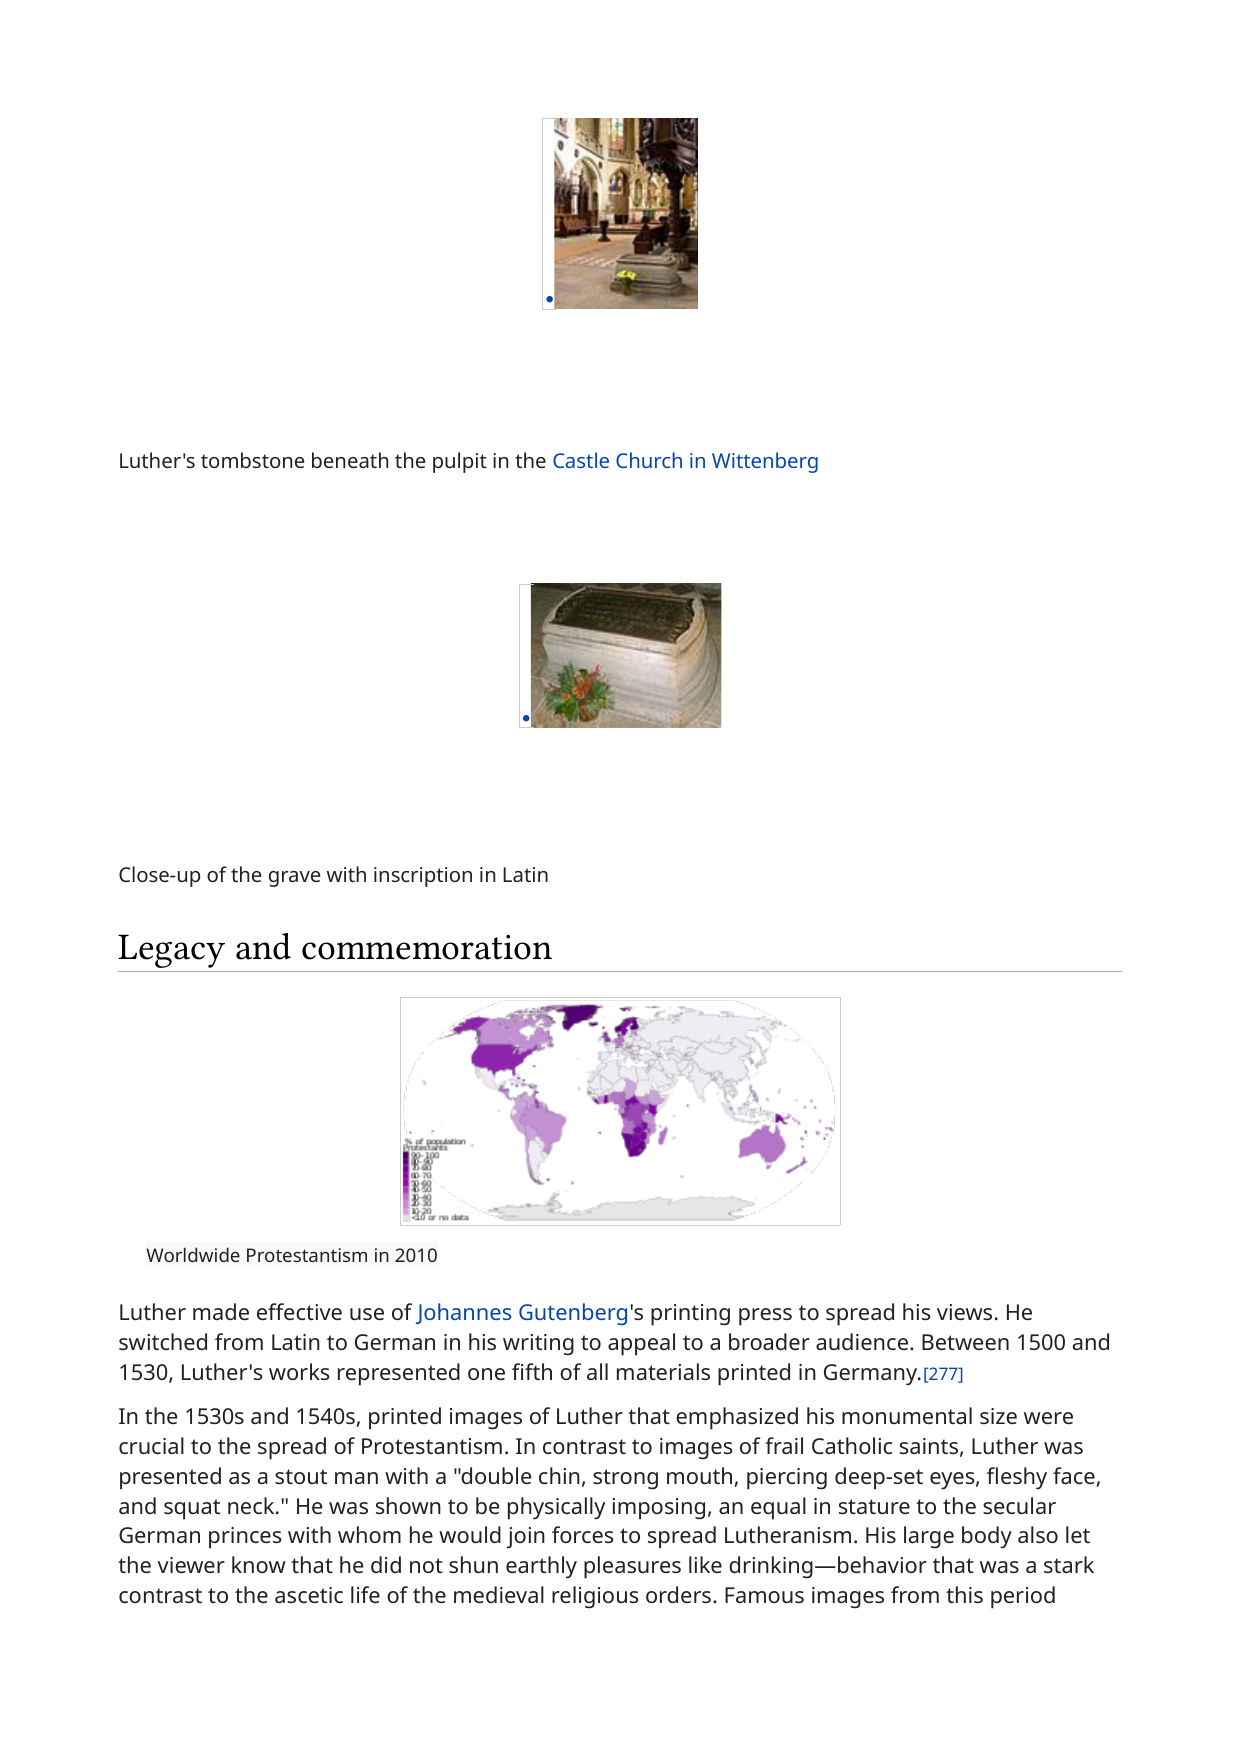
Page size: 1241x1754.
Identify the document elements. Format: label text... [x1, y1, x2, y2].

subtitle Legacy and commemoration [118, 926, 1122, 971]
picture [402, 999, 838, 1222]
text Worldwide Protestantism in 2010 [123, 1242, 1122, 1267]
picture [530, 583, 722, 728]
list Luther's tombstone beneath the pulpit in the Castle Church in Wittenberg [118, 447, 1122, 474]
list Close-up of the grave with inscription in Latin [118, 861, 1122, 888]
text Luther made effective use of Johannes Gutenberg's printing press to spread his views. He switched from Latin to German in his writing to appeal to a broader audience. Between 1500 and 1530, Luther's works represented one fifth of all materials printed in Germany.[277] [118, 1297, 1122, 1387]
picture [554, 118, 698, 309]
text In the 1530s and 1540s, printed images of Luther that emphasized his monumental size were crucial to the spread of Protestantism. In contrast to images of frail Catholic saints, Luther was presented as a stout man with a "double chin, strong mouth, piercing deep-set eyes, fleshy face, and squat neck." He was shown to be physically imposing, an equal in stature to the secular German princes with whom he would join forces to spread Lutheranism. His large body also let the viewer know that he did not shun earthly pleasures like drinking—behavior that was a stark contrast to the ascetic life of the medieval religious orders. Famous images from this period [118, 1401, 1122, 1610]
